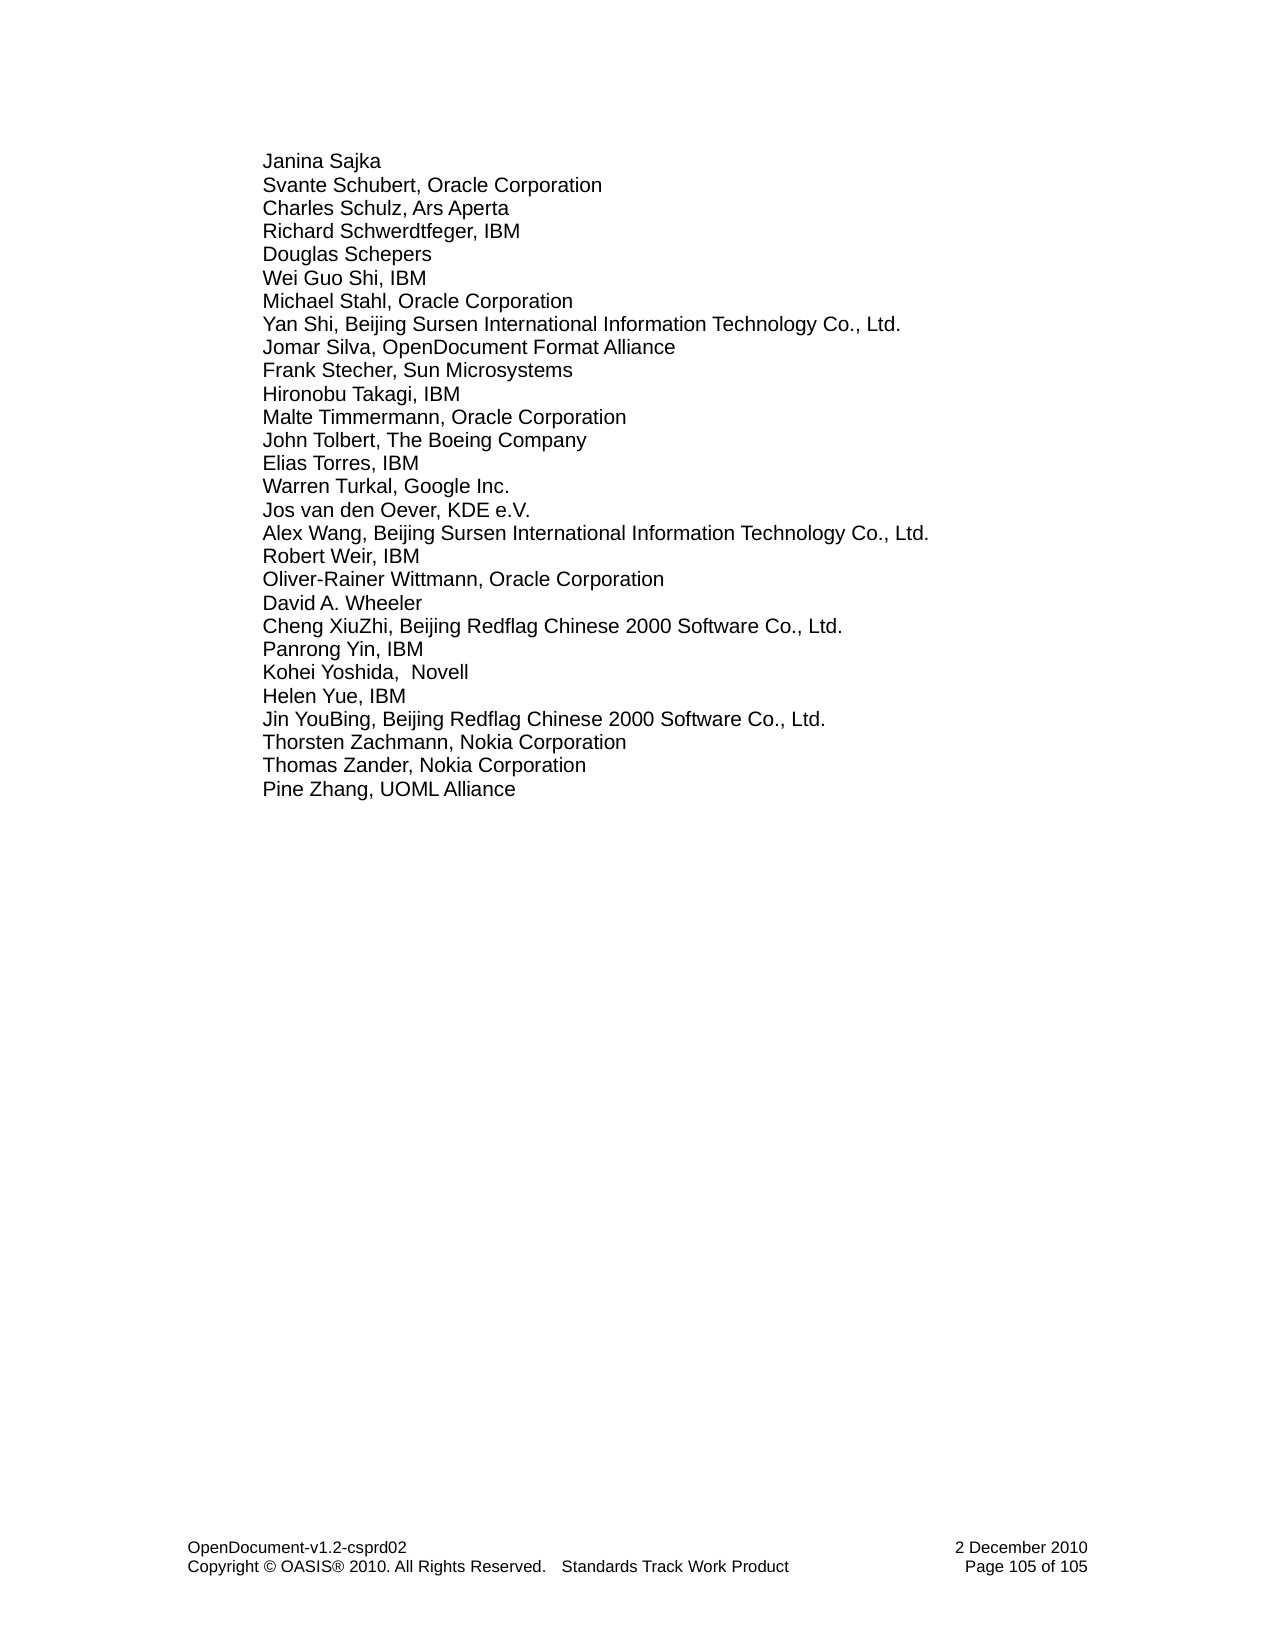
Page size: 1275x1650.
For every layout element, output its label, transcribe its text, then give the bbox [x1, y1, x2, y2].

text Helen Yue, IBM [262, 684, 1088, 707]
text Charles Schulz, Ars Aperta [262, 196, 1088, 220]
text John Tolbert, The Boeing Company [262, 429, 1088, 452]
text Jin YouBing, Beijing Redflag Chinese 2000 Software Co., Ltd. [262, 707, 1088, 731]
text Janina Sajka [262, 150, 1088, 173]
text Cheng XiuZhi, Beijing Redflag Chinese 2000 Software Co., Ltd. [262, 614, 1088, 638]
text Oliver-Rainer Wittmann, Oracle Corporation [262, 568, 1088, 591]
text Alex Wang, Beijing Sursen International Information Technology Co., Ltd. [262, 522, 1088, 545]
text Richard Schwerdtfeger, IBM [262, 220, 1088, 243]
text Yan Shi, Beijing Sursen International Information Technology Co., Ltd. [262, 313, 1088, 336]
text Thomas Zander, Nokia Corporation [262, 754, 1088, 777]
text Douglas Schepers [262, 243, 1088, 266]
text Kohei Yoshida, Novell [262, 661, 1088, 684]
text Elias Torres, IBM [262, 452, 1088, 475]
text Warren Turkal, Google Inc. [262, 475, 1088, 498]
text Pine Zhang, UOML Alliance [262, 777, 1088, 800]
text Panrong Yin, IBM [262, 638, 1088, 661]
text Jomar Silva, OpenDocument Format Alliance [262, 336, 1088, 359]
text Malte Timmermann, Oracle Corporation [262, 406, 1088, 429]
text Robert Weir, IBM [262, 545, 1088, 568]
text Wei Guo Shi, IBM [262, 266, 1088, 289]
text Svante Schubert, Oracle Corporation [262, 173, 1088, 196]
text Michael Stahl, Oracle Corporation [262, 289, 1088, 313]
text Jos van den Oever, KDE e.V. [262, 498, 1088, 522]
text David A. Wheeler [262, 591, 1088, 614]
text Frank Stecher, Sun Microsystems [262, 359, 1088, 382]
text Hironobu Takagi, IBM [262, 382, 1088, 406]
text Thorsten Zachmann, Nokia Corporation [262, 731, 1088, 754]
